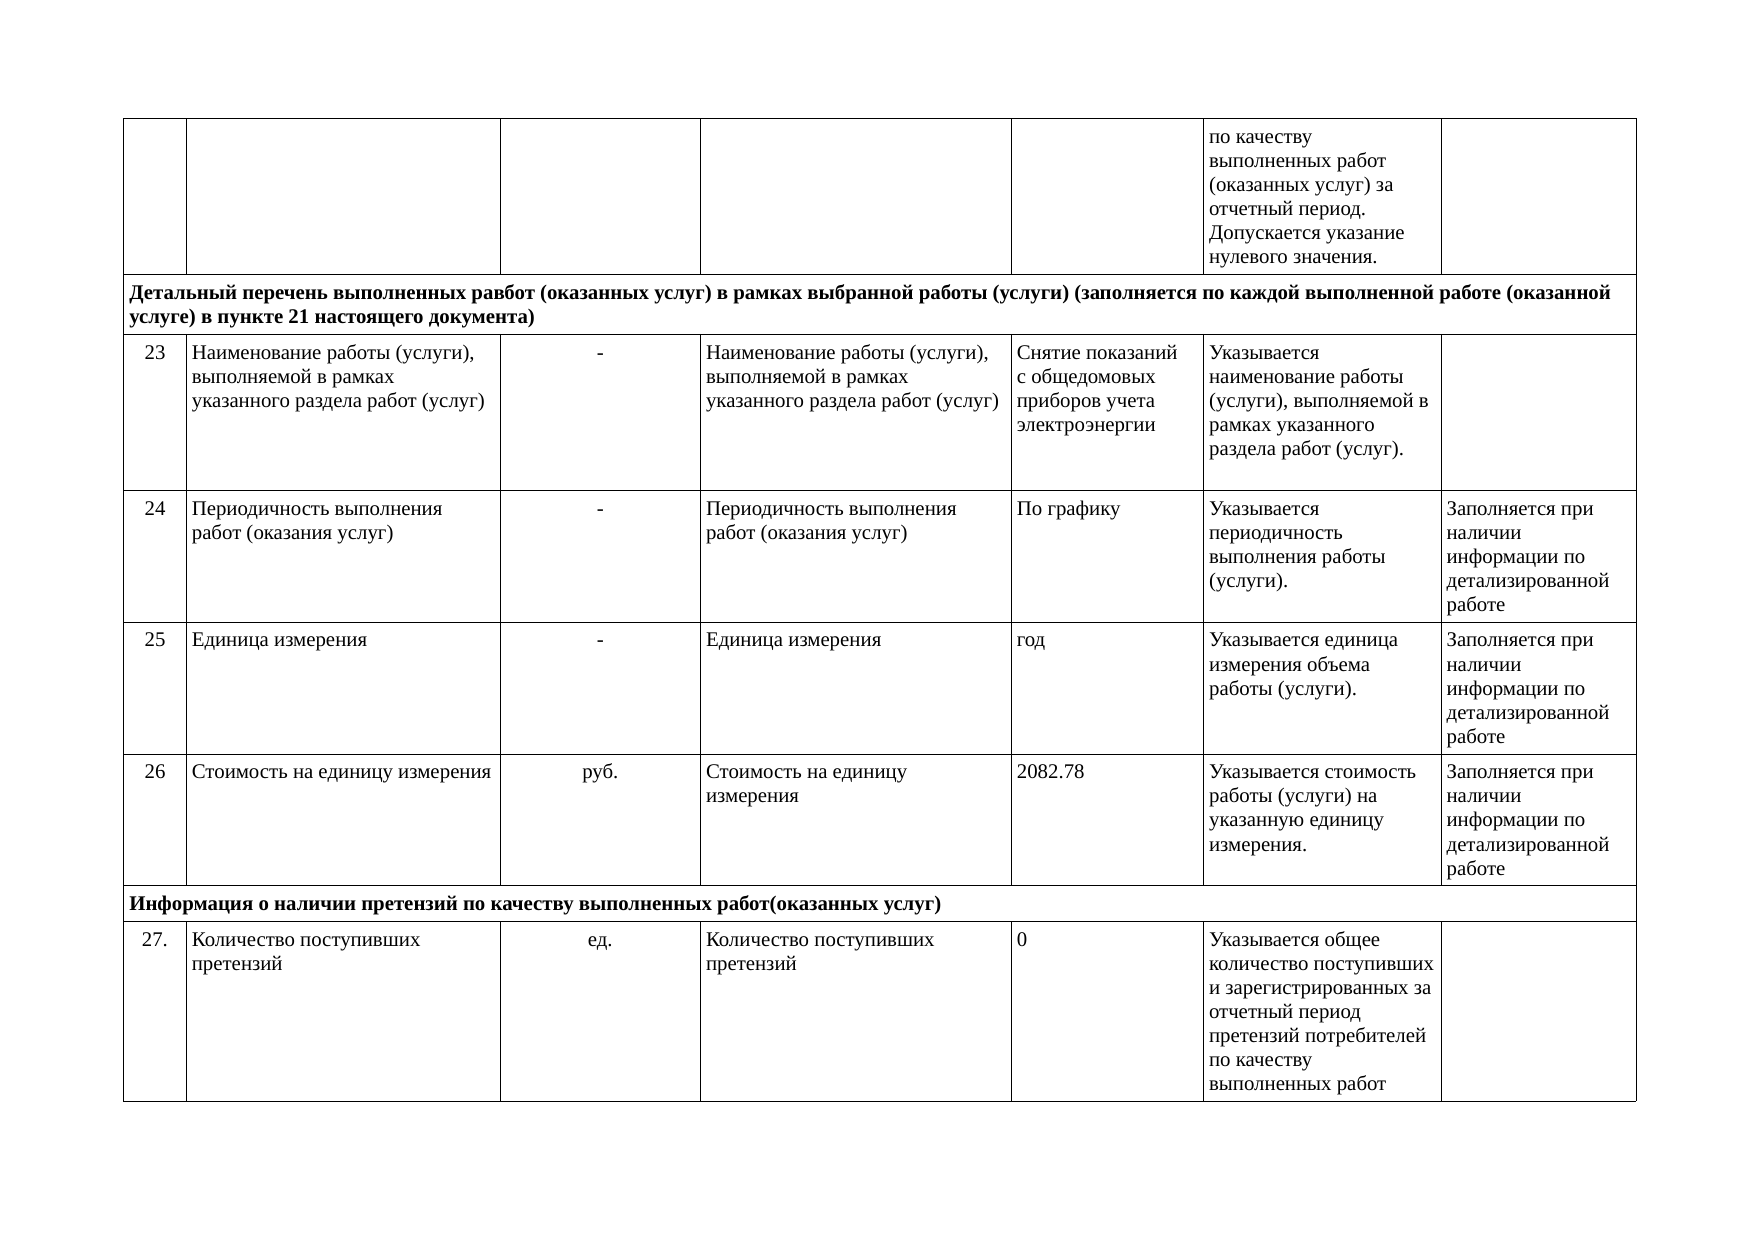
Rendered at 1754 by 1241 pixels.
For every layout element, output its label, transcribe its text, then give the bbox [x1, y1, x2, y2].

table_cell Периодичность выполнения работ (оказания услуг) [187, 491, 500, 622]
table_cell [1012, 119, 1203, 274]
table_cell руб. [501, 755, 700, 885]
table_cell Стоимость на единицу измерения [701, 755, 1011, 885]
table_cell Наименование работы (услуги), выполняемой в рамках указанного раздела работ (услуг) [187, 335, 500, 490]
table_cell - [501, 623, 700, 753]
table_cell 0 [1012, 922, 1203, 1101]
table_cell Заполняется при наличии информации по детализированной работе [1442, 623, 1636, 753]
table_cell Заполняется при наличии информации по детализированной работе [1442, 755, 1636, 885]
table_cell [187, 119, 500, 274]
table_cell [501, 119, 700, 274]
table_cell Периодичность выполнения работ (оказания услуг) [701, 491, 1011, 622]
table_cell [124, 119, 186, 274]
table_cell - [501, 335, 700, 490]
table_cell [701, 119, 1011, 274]
table_cell Наименование работы (услуги), выполняемой в рамках указанного раздела работ (услуг) [701, 335, 1011, 490]
table_cell Детальный перечень выполненных равбот (оказанных услуг) в рамках выбранной работы (услуги) (заполняется по каждой выполненной работе (оказанной услуге) в пункте 21 настоящего документа) [124, 275, 1636, 334]
table_cell Заполняется при наличии информации по детализированной работе [1442, 491, 1636, 622]
table_cell Указывается общее количество поступивших и зарегистрированных за отчетный период претензий потребителей по качеству выполненных работ [1204, 922, 1441, 1101]
table_cell ед. [501, 922, 700, 1101]
table_cell по качеству выполненных работ (оказанных услуг) за отчетный период. Допускается указание нулевого значения. [1204, 119, 1441, 274]
table_cell Единица измерения [187, 623, 500, 753]
table_cell 23 [124, 335, 186, 490]
table_cell Указывается наименование работы (услуги), выполняемой в рамках указанного раздела работ (услуг). [1204, 335, 1441, 490]
table_cell По графику [1012, 491, 1203, 622]
table_cell Указывается периодичность выполнения работы (услуги). [1204, 491, 1441, 622]
table_cell 24 [124, 491, 186, 622]
table_cell 26 [124, 755, 186, 885]
table_cell Единица измерения [701, 623, 1011, 753]
table_cell 25 [124, 623, 186, 753]
table_cell год [1012, 623, 1203, 753]
table_cell Количество поступивших претензий [187, 922, 500, 1101]
table_cell [1442, 119, 1636, 274]
table_cell Количество поступивших претензий [701, 922, 1011, 1101]
table_cell Информация о наличии претензий по качеству выполненных работ(оказанных услуг) [124, 886, 1636, 921]
table_cell [1442, 335, 1636, 490]
table_cell Указывается стоимость работы (услуги) на указанную единицу измерения. [1204, 755, 1441, 885]
table_cell - [501, 491, 700, 622]
table_cell Стоимость на единицу измерения [187, 755, 500, 885]
table_cell Снятие показаний с общедомовых приборов учета электроэнергии [1012, 335, 1203, 490]
table_cell [1442, 922, 1636, 1101]
table_cell 27. [124, 922, 186, 1101]
table_cell 2082,78 [1012, 755, 1203, 885]
table_cell Указывается единица измерения объема работы (услуги). [1204, 623, 1441, 753]
